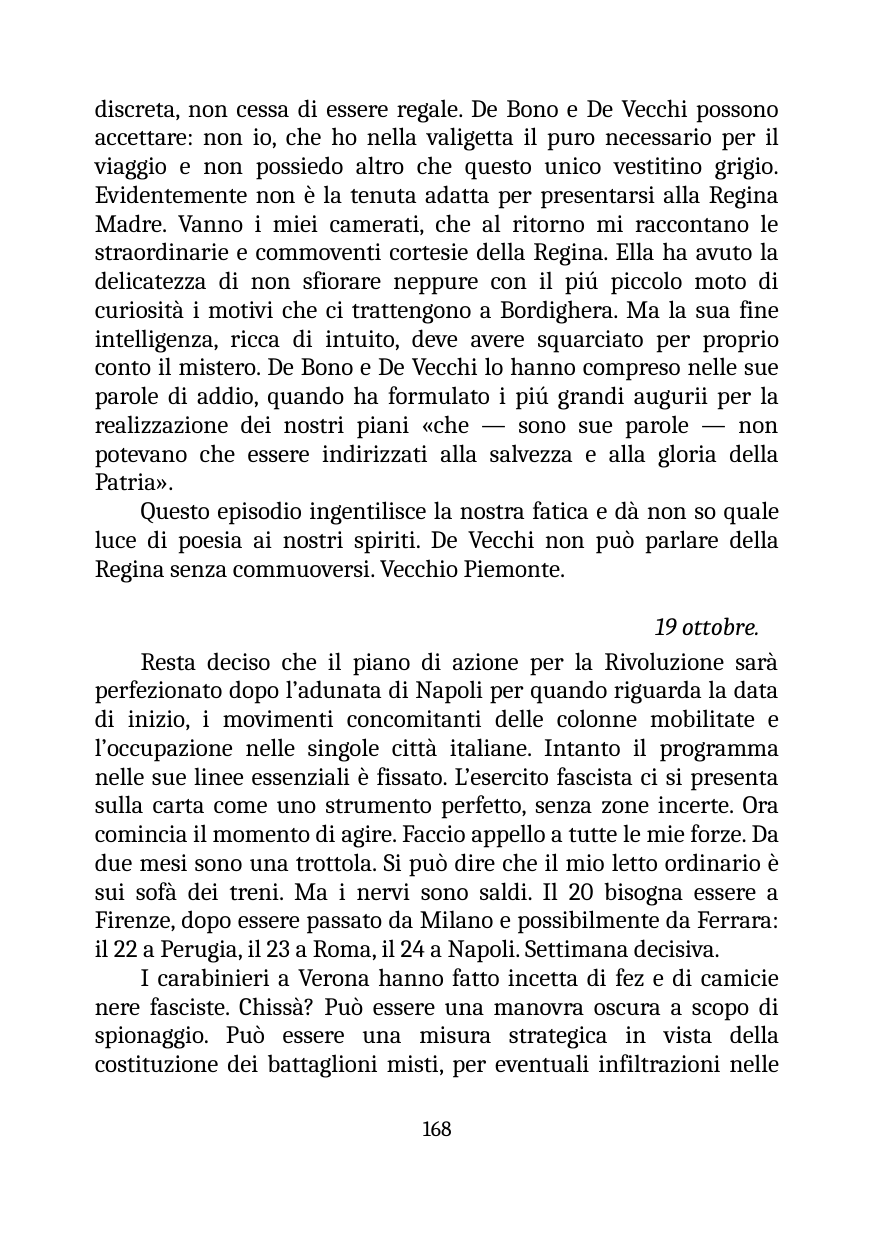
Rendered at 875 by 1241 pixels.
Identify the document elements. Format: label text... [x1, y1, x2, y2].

text Questo episodio ingentilisce la nostra fatica e dà non so quale luce di poesia ai nostri spiriti. De Vecchi non può parlare della Regina senza commuoversi. Vecchio Piemonte. [94, 497, 779, 583]
text I carabinieri a Verona hanno fatto incetta di fez e di camicie nere fasciste. Chissà? Può essere una manovra oscura a scopo di spionaggio. Può essere una misura strategica in vista della costituzione dei battaglioni misti, per eventuali infiltrazioni nelle [94, 964, 779, 1079]
text discreta, non cessa di essere regale. De Bono e De Vecchi possono accettare: non io, che ho nella valigetta il puro necessario per il viaggio e non possiedo altro che questo unico vestitino grigio. Evidentemente non è la tenuta adatta per presentarsi alla Regina Madre. Vanno i miei camerati, che al ritorno mi raccontano le straordinarie e commoventi cortesie della Regina. Ella ha avuto la delicatezza di non sfiorare neppure con il piú piccolo moto di curiosità i motivi che ci trattengono a Bordighera. Ma la sua fine intelligenza, ricca di intuito, deve avere squarciato per proprio conto il mistero. De Bono e De Vecchi lo hanno compreso nelle sue parole di addio, quando ha formulato i piú grandi augurii per la realizzazione dei nostri piani «che — sono sue parole — non potevano che essere indirizzati alla salvezza e alla gloria della Patria». [94, 94, 779, 497]
text Resta deciso che il piano di azione per la Rivoluzione sarà perfezionato dopo l’adunata di Napoli per quando riguarda la data di inizio, i movimenti concomitanti delle colonne mobilitate e l’occupazione nelle singole città italiane. Intanto il programma nelle sue linee essenziali è fissato. L’esercito fascista ci si presenta sulla carta come uno strumento perfetto, senza zone incerte. Ora comincia il momento di agire. Faccio appello a tutte le mie forze. Da due mesi sono una trottola. Si può dire che il mio letto ordinario è sui sofà dei treni. Ma i nervi sono saldi. Il 20 bisogna essere a Firenze, dopo essere passato da Milano e possibilmente da Ferrara: il 22 a Perugia, il 23 a Roma, il 24 a Napoli. Settimana decisiva. [94, 647, 779, 964]
text 19 ottobre. [94, 613, 762, 641]
